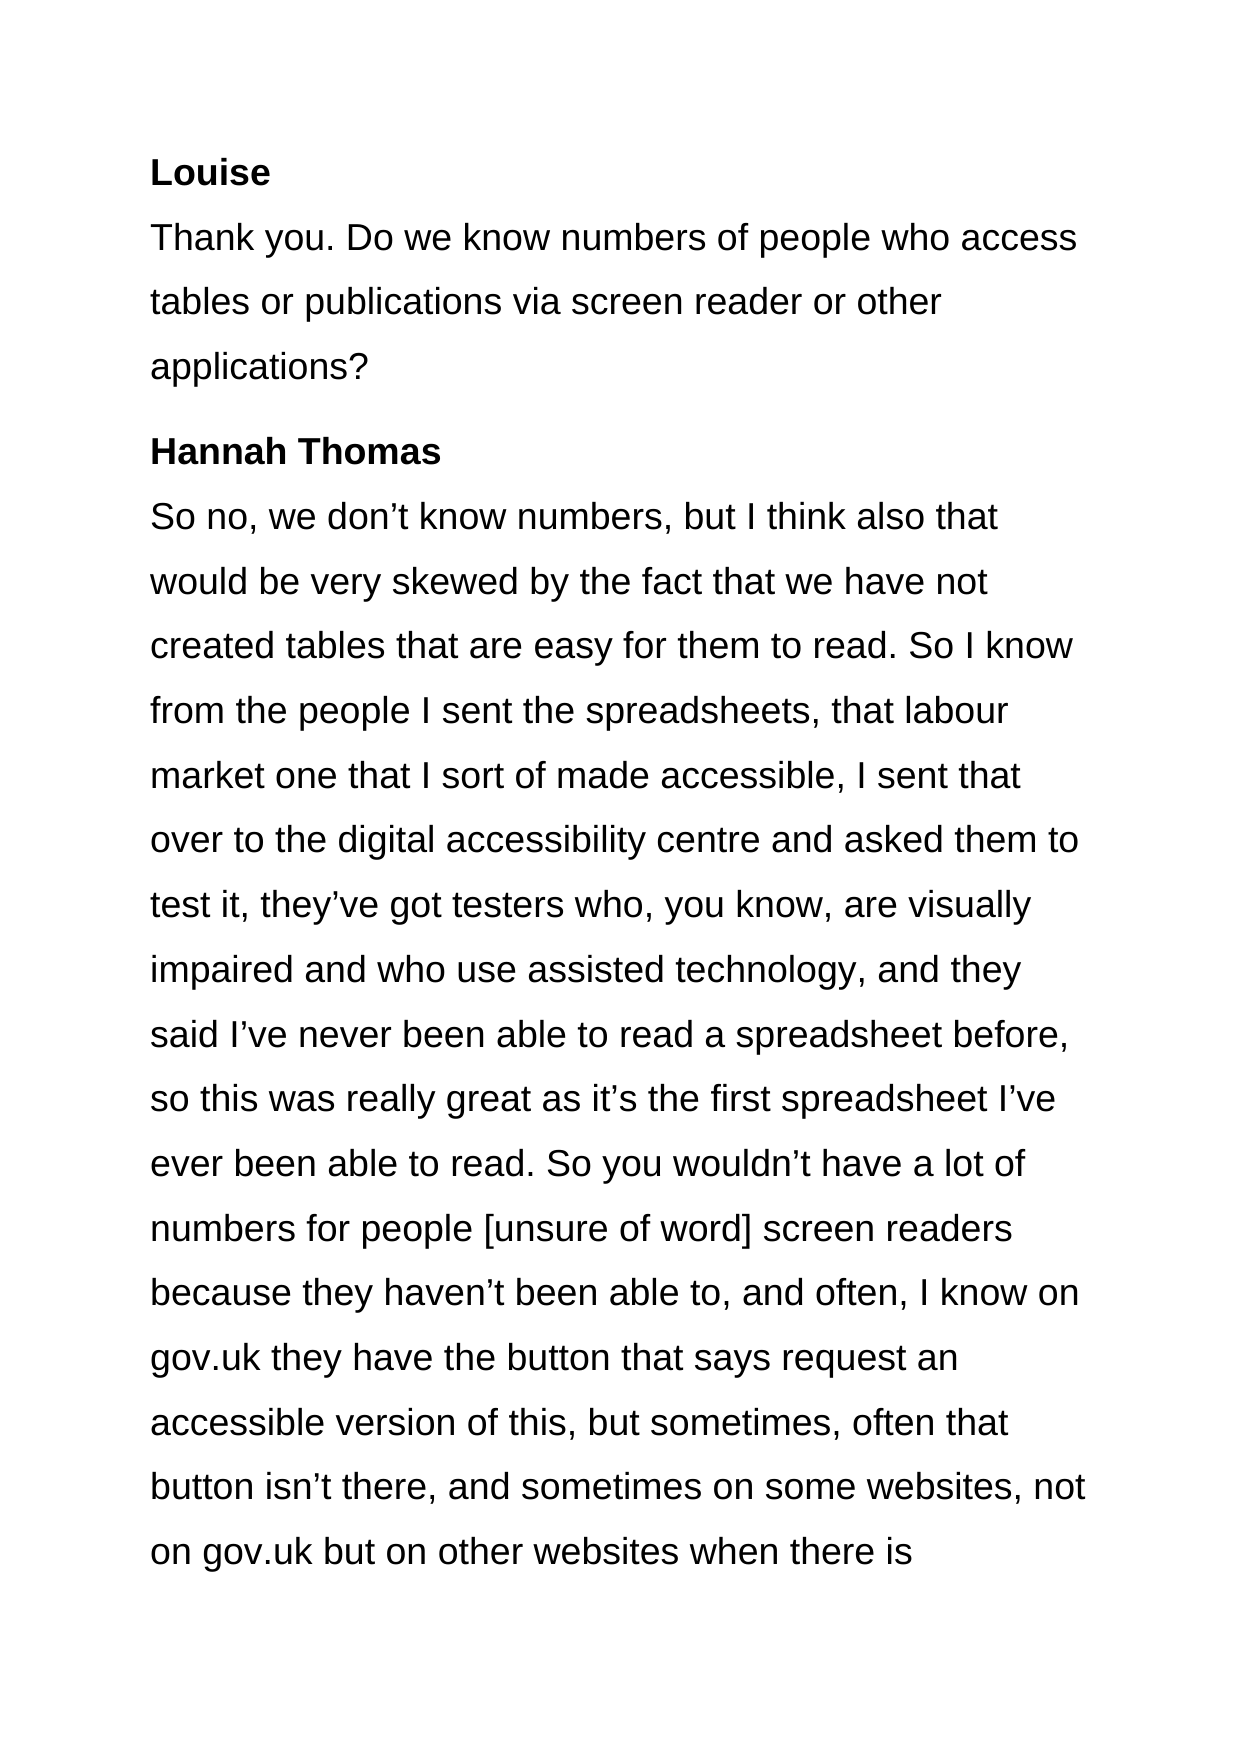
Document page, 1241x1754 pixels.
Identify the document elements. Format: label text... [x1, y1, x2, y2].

text Thank you. Do we know numbers of people who access tables or publications via screen reader or other applications? [150, 215, 1090, 387]
subtitle Hannah Thomas [150, 429, 1090, 473]
text So no, we don’t know numbers, but I think also that would be very skewed by the fact that we have not created tables that are easy for them to read. So I know from the people I sent the spreadsheets, that labour market one that I sort of made accessible, I sent that over to the digital accessibility centre and asked them to test it, they’ve got testers who, you know, are visually impaired and who use assisted technology, and they said I’ve never been able to read a spreadsheet before, so this was really great as it’s the first spreadsheet I’ve ever been able to read. So you wouldn’t have a lot of numbers for people [unsure of word] screen readers because they haven’t been able to, and often, I know on gov.uk they have the button that says request an accessible version of this, but sometimes, often that button isn’t there, and sometimes on some websites, not on gov.uk but on other websites when there is [150, 494, 1090, 1572]
subtitle Louise [150, 150, 1090, 193]
